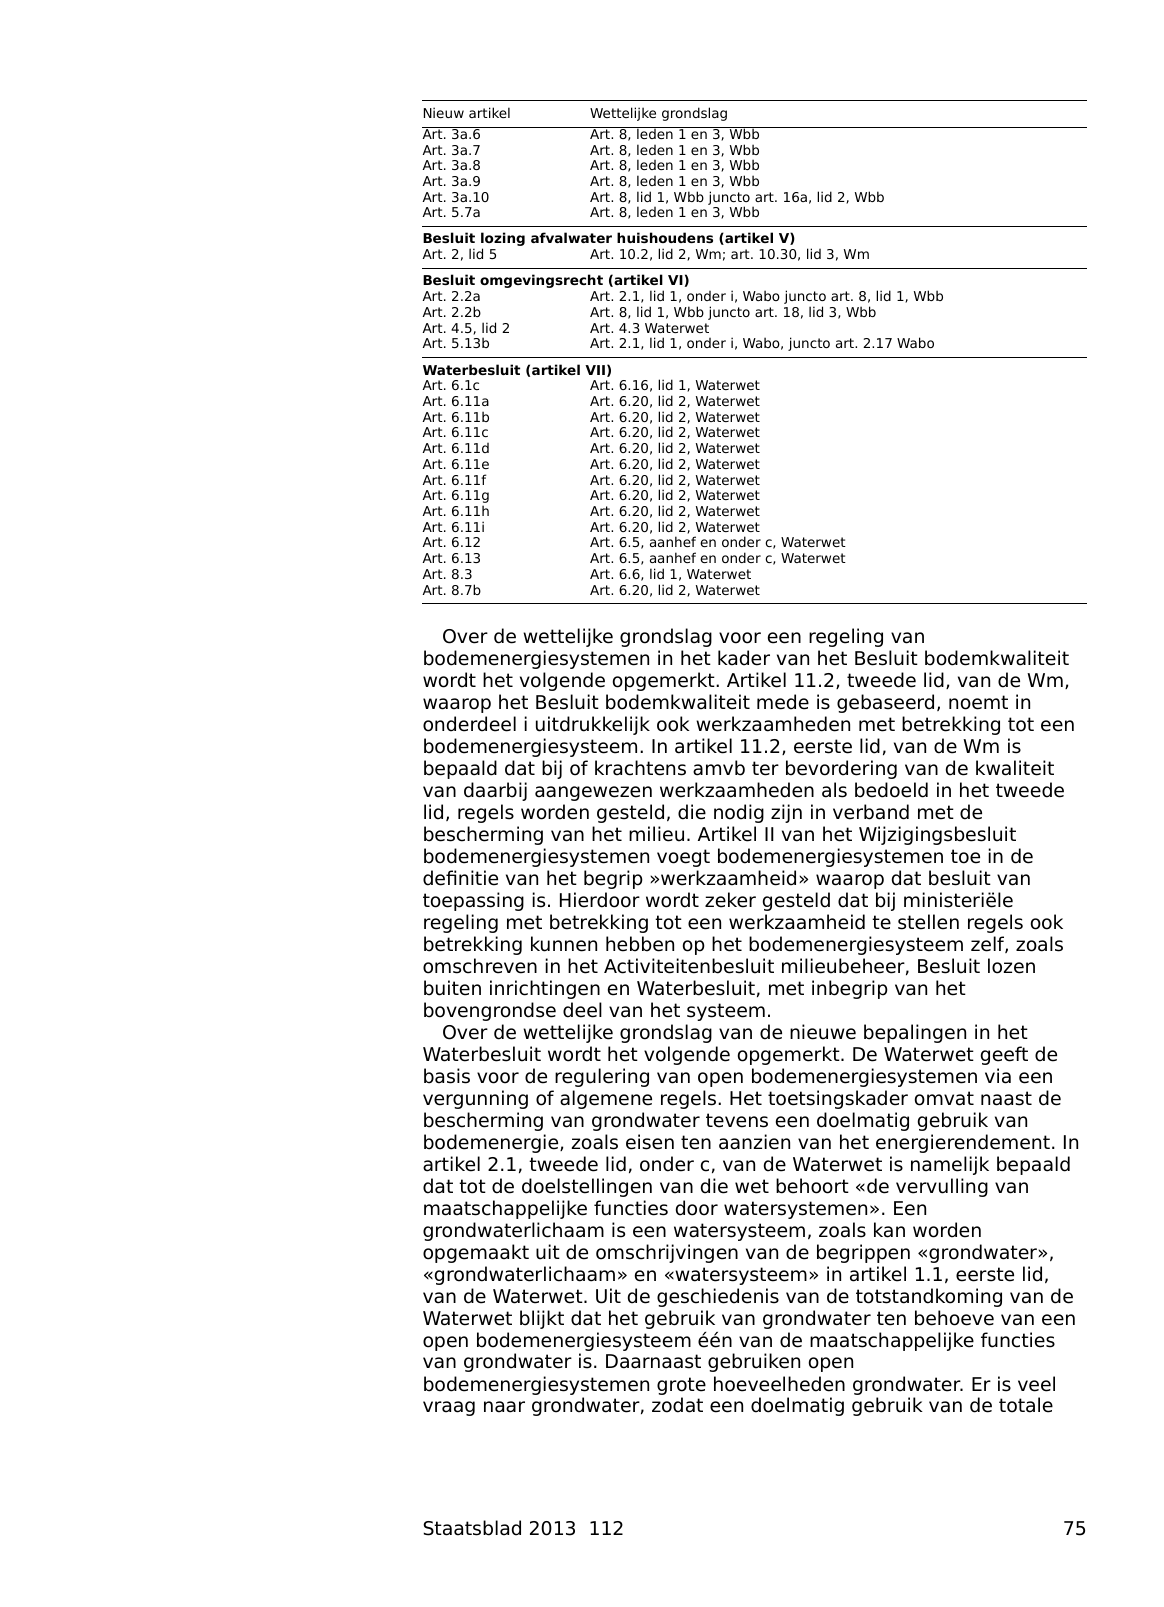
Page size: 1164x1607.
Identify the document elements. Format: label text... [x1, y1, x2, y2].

table_cell Art. 6.20, lid 2, Waterwet [584, 520, 1087, 535]
table_cell Art. 6.20, lid 2, Waterwet [584, 583, 1087, 603]
table_cell Art. 2.2b [422, 305, 584, 320]
table_cell Art. 8, leden 1 en 3, Wbb [584, 174, 1087, 189]
table_cell Art. 6.20, lid 2, Waterwet [584, 425, 1087, 441]
table_header Nieuw artikel [422, 101, 584, 127]
table_cell Art. 6.5, aanhef en onder c, Waterwet [584, 535, 1087, 551]
table_cell Art. 8, lid 1, Wbb juncto art. 18, lid 3, Wbb [584, 305, 1087, 320]
table_cell Art. 3a.8 [422, 158, 584, 174]
table_cell Art. 5.13b [422, 336, 584, 357]
table_cell Art. 6.20, lid 2, Waterwet [584, 410, 1087, 425]
table_cell Art. 6.1c [422, 378, 584, 394]
table_cell Art. 6.5, aanhef en onder c, Waterwet [584, 551, 1087, 567]
table_cell Art. 6.20, lid 2, Waterwet [584, 473, 1087, 488]
text Over de wettelijke grondslag van de nieuwe bepalingen in het Waterbesluit wordt het volgende opgemerkt. De Waterwet geeft de basis voor de regulering van open bodemenergiesystemen via een vergunning of algemene regels. Het toetsingskader omvat naast de bescherming van grondwater tevens een doelmatig gebruik van bodemenergie, zoals eisen ten aanzien van het energierendement. In artikel 2.1, tweede lid, onder c, van de Waterwet is namelijk bepaald dat tot de doelstellingen van die wet behoort «de vervulling van maatschappelijke functies door watersystemen». Een grondwaterlichaam is een watersysteem, zoals kan worden opgemaakt uit de omschrijvingen van de begrippen «grondwater», «grondwaterlichaam» en «watersysteem» in artikel 1.1, eerste lid, van de Waterwet. Uit de geschiedenis van de totstandkoming van de Waterwet blijkt dat het gebruik van grondwater ten behoeve van een open bodemenergiesysteem één van de maatschappelijke functies van grondwater is. Daarnaast gebruiken open bodemenergiesystemen grote hoeveelheden grondwater. Er is veel vraag naar grondwater, zodat een doelmatig gebruik van de totale [422, 1022, 1087, 1417]
table_cell Art. 8.7b [422, 583, 584, 603]
table_cell Art. 6.11f [422, 473, 584, 488]
table_cell Art. 3a.6 [422, 128, 584, 142]
table_cell Art. 3a.7 [422, 142, 584, 158]
table_cell Art. 4.5, lid 2 [422, 320, 584, 336]
table_cell Art. 10.2, lid 2, Wm; art. 10.30, lid 3, Wm [584, 247, 1087, 267]
table_cell Art. 6.11d [422, 441, 584, 457]
table_cell Art. 6.12 [422, 535, 584, 551]
table_cell Art. 6.13 [422, 551, 584, 567]
table_cell Art. 8.3 [422, 567, 584, 582]
table_cell Art. 6.20, lid 2, Waterwet [584, 441, 1087, 457]
table_cell Art. 6.20, lid 2, Waterwet [584, 504, 1087, 519]
table_cell Art. 5.7a [422, 205, 584, 226]
table_cell Art. 3a.9 [422, 174, 584, 189]
table_cell Art. 6.11a [422, 394, 584, 409]
table_cell Besluit lozing afvalwater huishoudens (artikel V) [422, 227, 1087, 247]
table_cell Art. 8, leden 1 en 3, Wbb [584, 158, 1087, 174]
table_cell Art. 2.1, lid 1, onder i, Wabo, juncto art. 2.17 Wabo [584, 336, 1087, 357]
table_cell Art. 6.11h [422, 504, 584, 519]
table_cell Art. 6.20, lid 2, Waterwet [584, 394, 1087, 409]
table_cell Art. 8, leden 1 en 3, Wbb [584, 205, 1087, 226]
table_cell Art. 8, lid 1, Wbb juncto art. 16a, lid 2, Wbb [584, 190, 1087, 205]
table_header Wettelijke grondslag [584, 101, 1087, 127]
table_cell Art. 2, lid 5 [422, 247, 584, 267]
table_cell Besluit omgevingsrecht (artikel VI) [422, 269, 1087, 289]
table_cell Art. 3a.10 [422, 190, 584, 205]
table_cell Art. 2.1, lid 1, onder i, Wabo juncto art. 8, lid 1, Wbb [584, 289, 1087, 305]
table_cell Art. 6.11i [422, 520, 584, 535]
table_cell Art. 6.20, lid 2, Waterwet [584, 457, 1087, 472]
text Over de wettelijke grondslag voor een regeling van bodemenergiesystemen in het kader van het Besluit bodemkwaliteit wordt het volgende opgemerkt. Artikel 11.2, tweede lid, van de Wm, waarop het Besluit bodemkwaliteit mede is gebaseerd, noemt in onderdeel i uitdrukkelijk ook werkzaamheden met betrekking tot een bodemenergiesysteem. In artikel 11.2, eerste lid, van de Wm is bepaald dat bij of krachtens amvb ter bevordering van de kwaliteit van daarbij aangewezen werkzaamheden als bedoeld in het tweede lid, regels worden gesteld, die nodig zijn in verband met de bescherming van het milieu. Artikel II van het Wijzigingsbesluit bodemenergiesystemen voegt bodemenergiesystemen toe in de definitie van het begrip »werkzaamheid» waarop dat besluit van toepassing is. Hierdoor wordt zeker gesteld dat bij ministeriële regeling met betrekking tot een werkzaamheid te stellen regels ook betrekking kunnen hebben op het bodemenergiesysteem zelf, zoals omschreven in het Activiteitenbesluit milieubeheer, Besluit lozen buiten inrichtingen en Waterbesluit, met inbegrip van het bovengrondse deel van het systeem. [422, 626, 1087, 1022]
table_cell Art. 6.16, lid 1, Waterwet [584, 378, 1087, 394]
table_cell Art. 6.11g [422, 488, 584, 504]
table_cell Art. 6.20, lid 2, Waterwet [584, 488, 1087, 504]
table_cell Art. 6.6, lid 1, Waterwet [584, 567, 1087, 582]
table_cell Waterbesluit (artikel VII) [422, 358, 1087, 378]
table_cell Art. 2.2a [422, 289, 584, 305]
table_cell Art. 8, leden 1 en 3, Wbb [584, 128, 1087, 142]
table_cell Art. 6.11b [422, 410, 584, 425]
table_cell Art. 6.11e [422, 457, 584, 472]
table_cell Art. 4.3 Waterwet [584, 320, 1087, 336]
table_cell Art. 8, leden 1 en 3, Wbb [584, 142, 1087, 158]
table_cell Art. 6.11c [422, 425, 584, 441]
